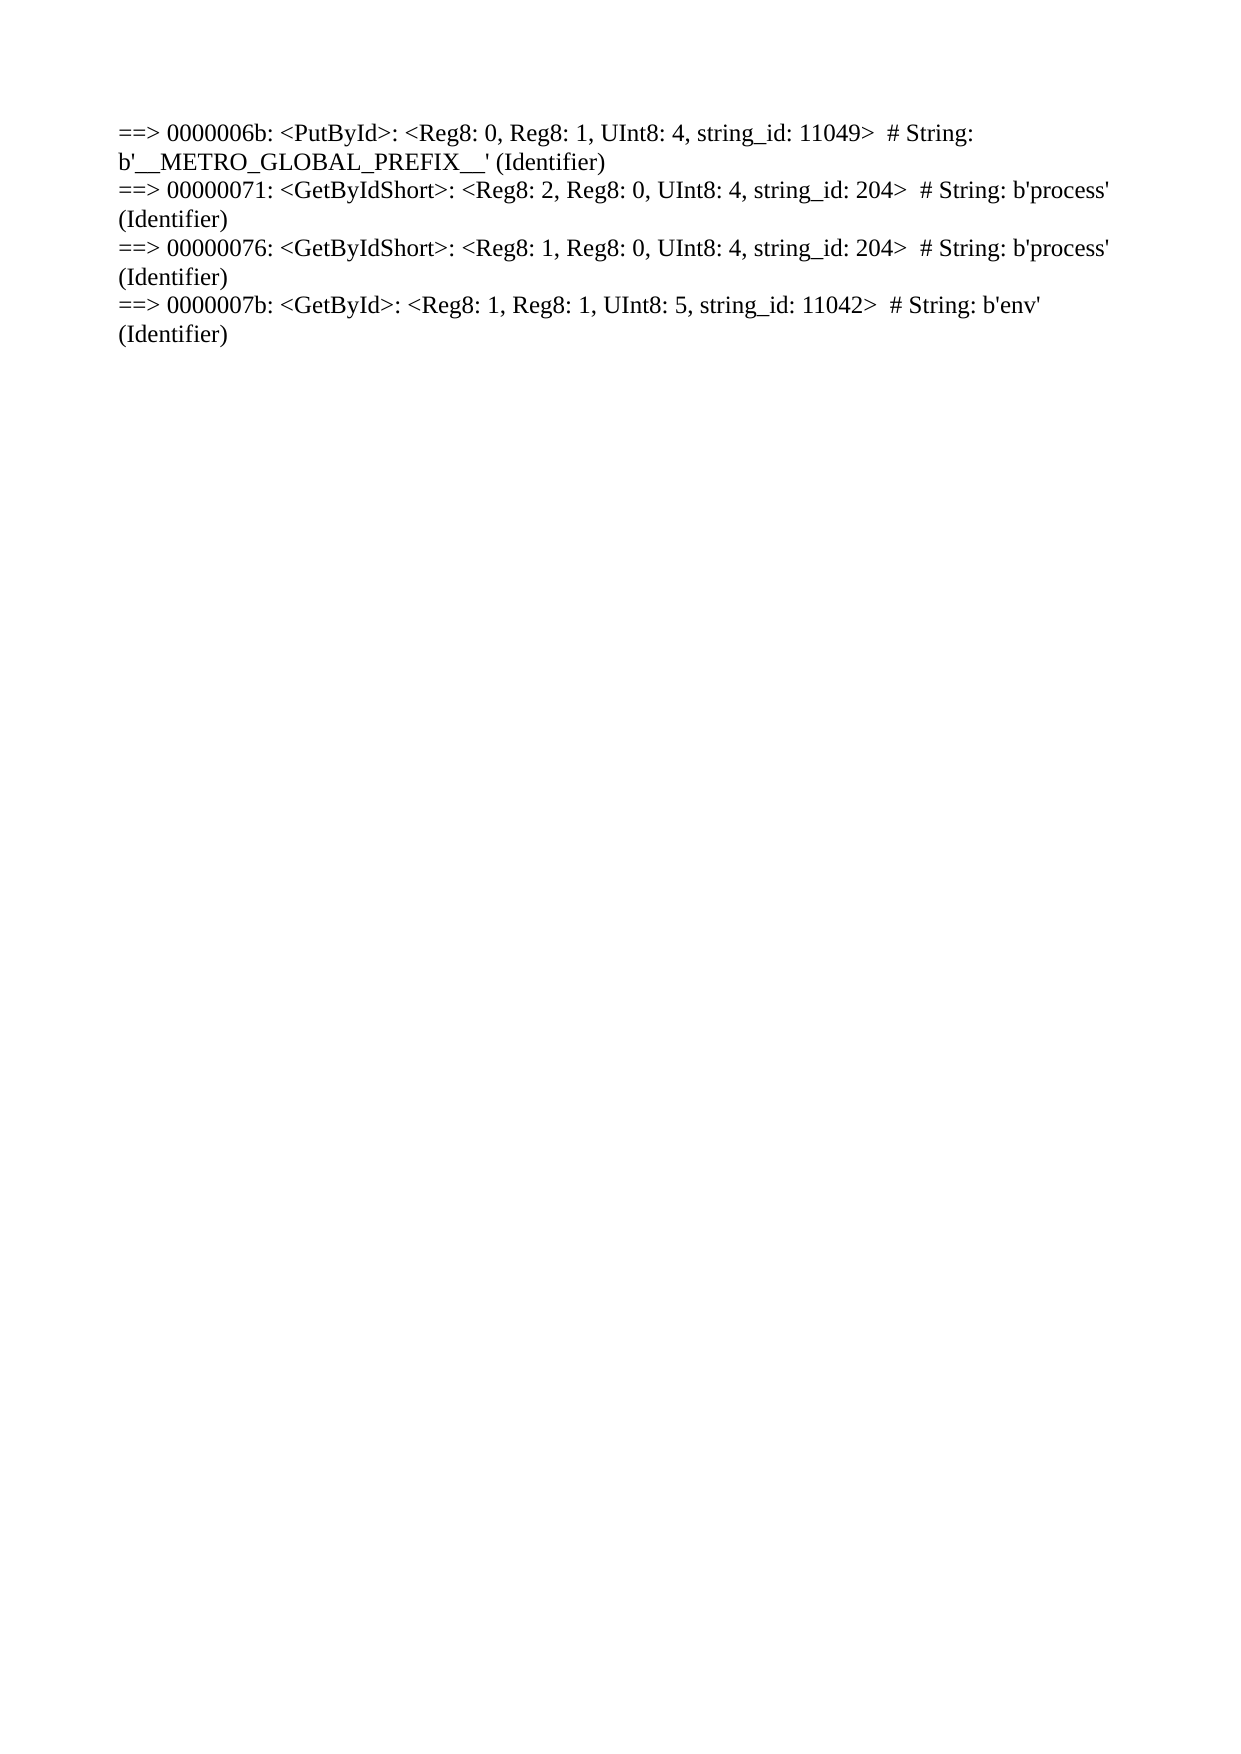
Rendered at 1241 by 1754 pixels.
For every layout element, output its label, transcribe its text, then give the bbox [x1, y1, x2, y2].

text ==> 0000006b: <PutById>: <Reg8: 0, Reg8: 1, UInt8: 4, string_id: 11049> # String: b'__METRO_GLOBAL_PREFIX__' (Identifier) [118, 118, 1122, 176]
text ==> 00000071: <GetByIdShort>: <Reg8: 2, Reg8: 0, UInt8: 4, string_id: 204> # String: b'process' (Identifier) [118, 176, 1122, 233]
text ==> 00000076: <GetByIdShort>: <Reg8: 1, Reg8: 0, UInt8: 4, string_id: 204> # String: b'process' (Identifier) [118, 233, 1122, 291]
text ==> 0000007b: <GetById>: <Reg8: 1, Reg8: 1, UInt8: 5, string_id: 11042> # String: b'env' (Identifier) [118, 291, 1122, 348]
